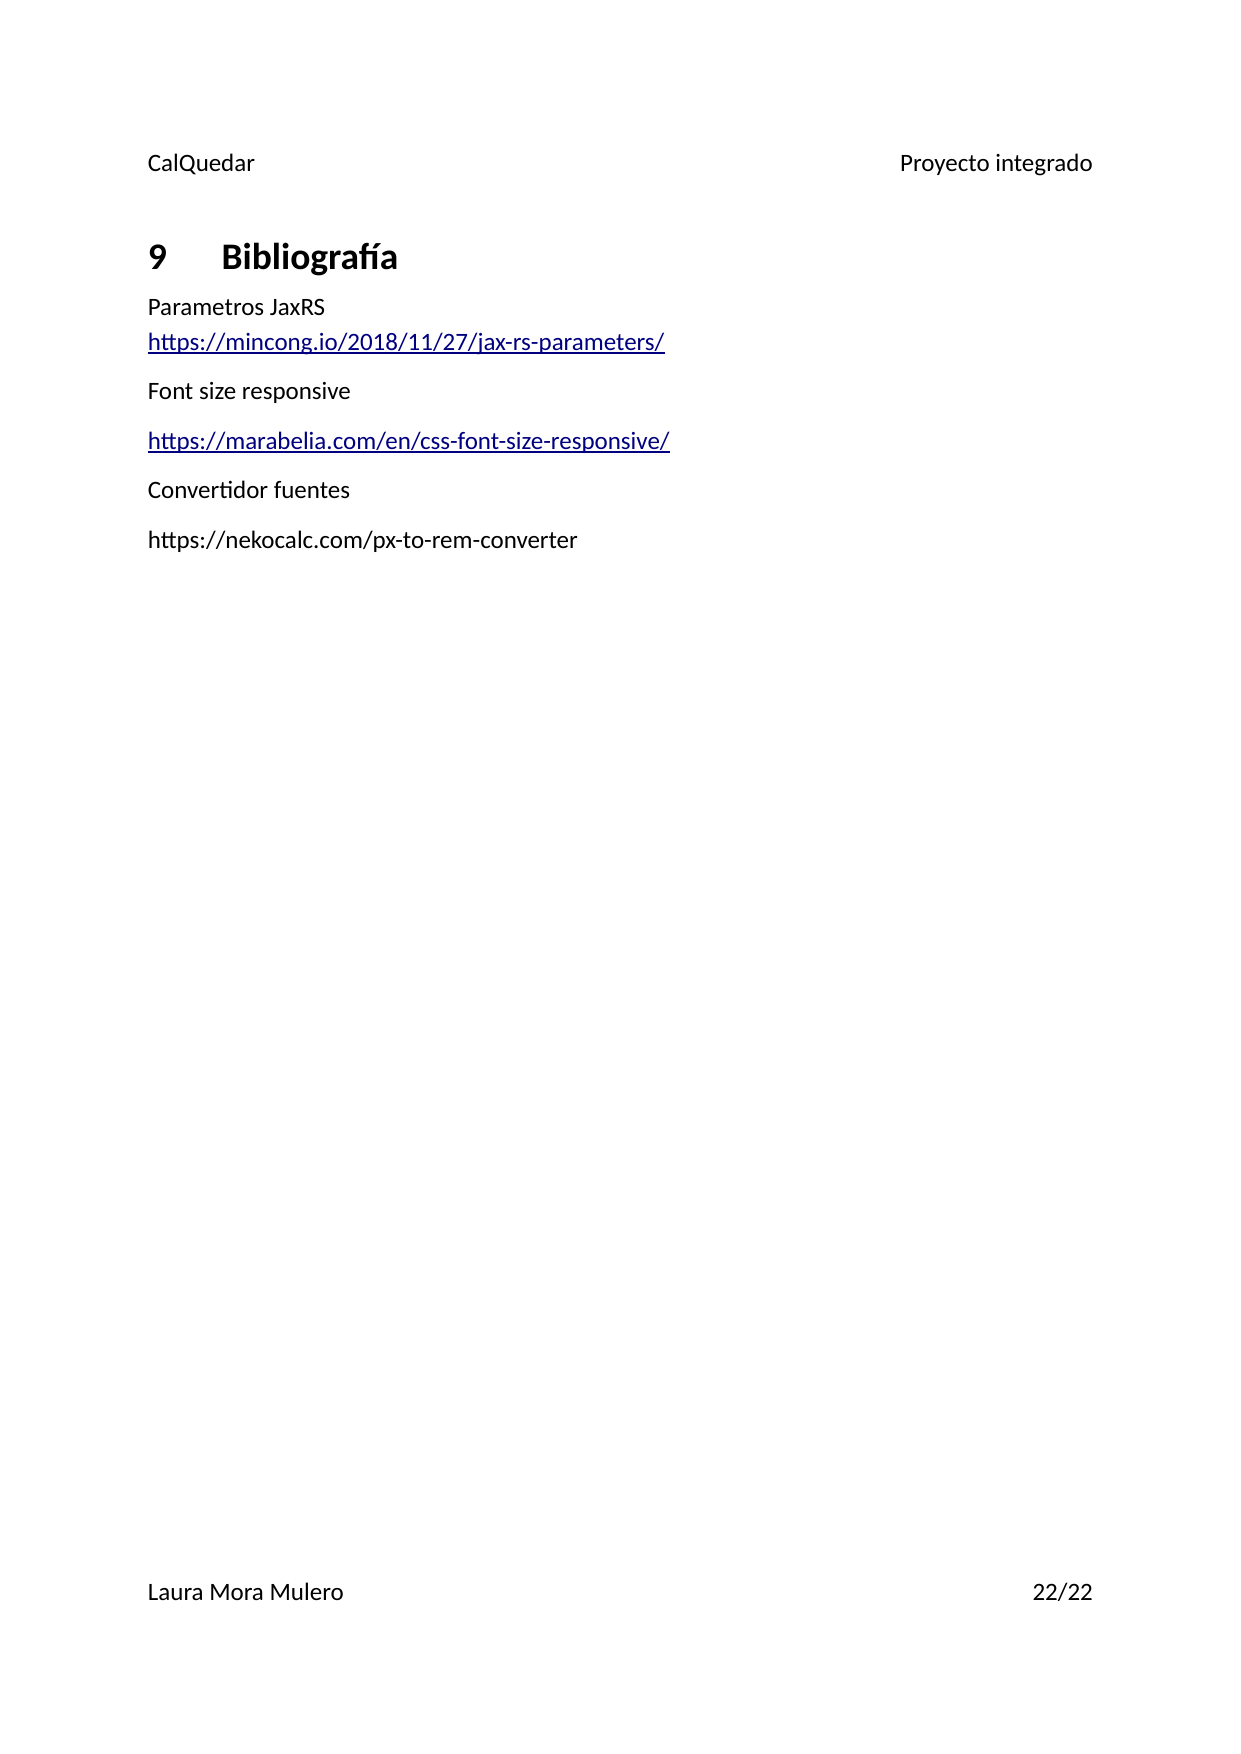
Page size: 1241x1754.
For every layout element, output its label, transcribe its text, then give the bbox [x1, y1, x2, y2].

text https://nekocalc.com/px-to-rem-converter [148, 524, 1093, 555]
text Parametros JaxRS https://mincong.io/2018/11/27/jax-rs-parameters/ [148, 291, 1093, 356]
text Font size responsive [148, 376, 1093, 406]
text https://marabelia.com/en/css-font-size-responsive/ [148, 425, 1093, 456]
subtitle Bibliografía [148, 233, 1093, 278]
text Convertidor fuentes [148, 475, 1093, 505]
